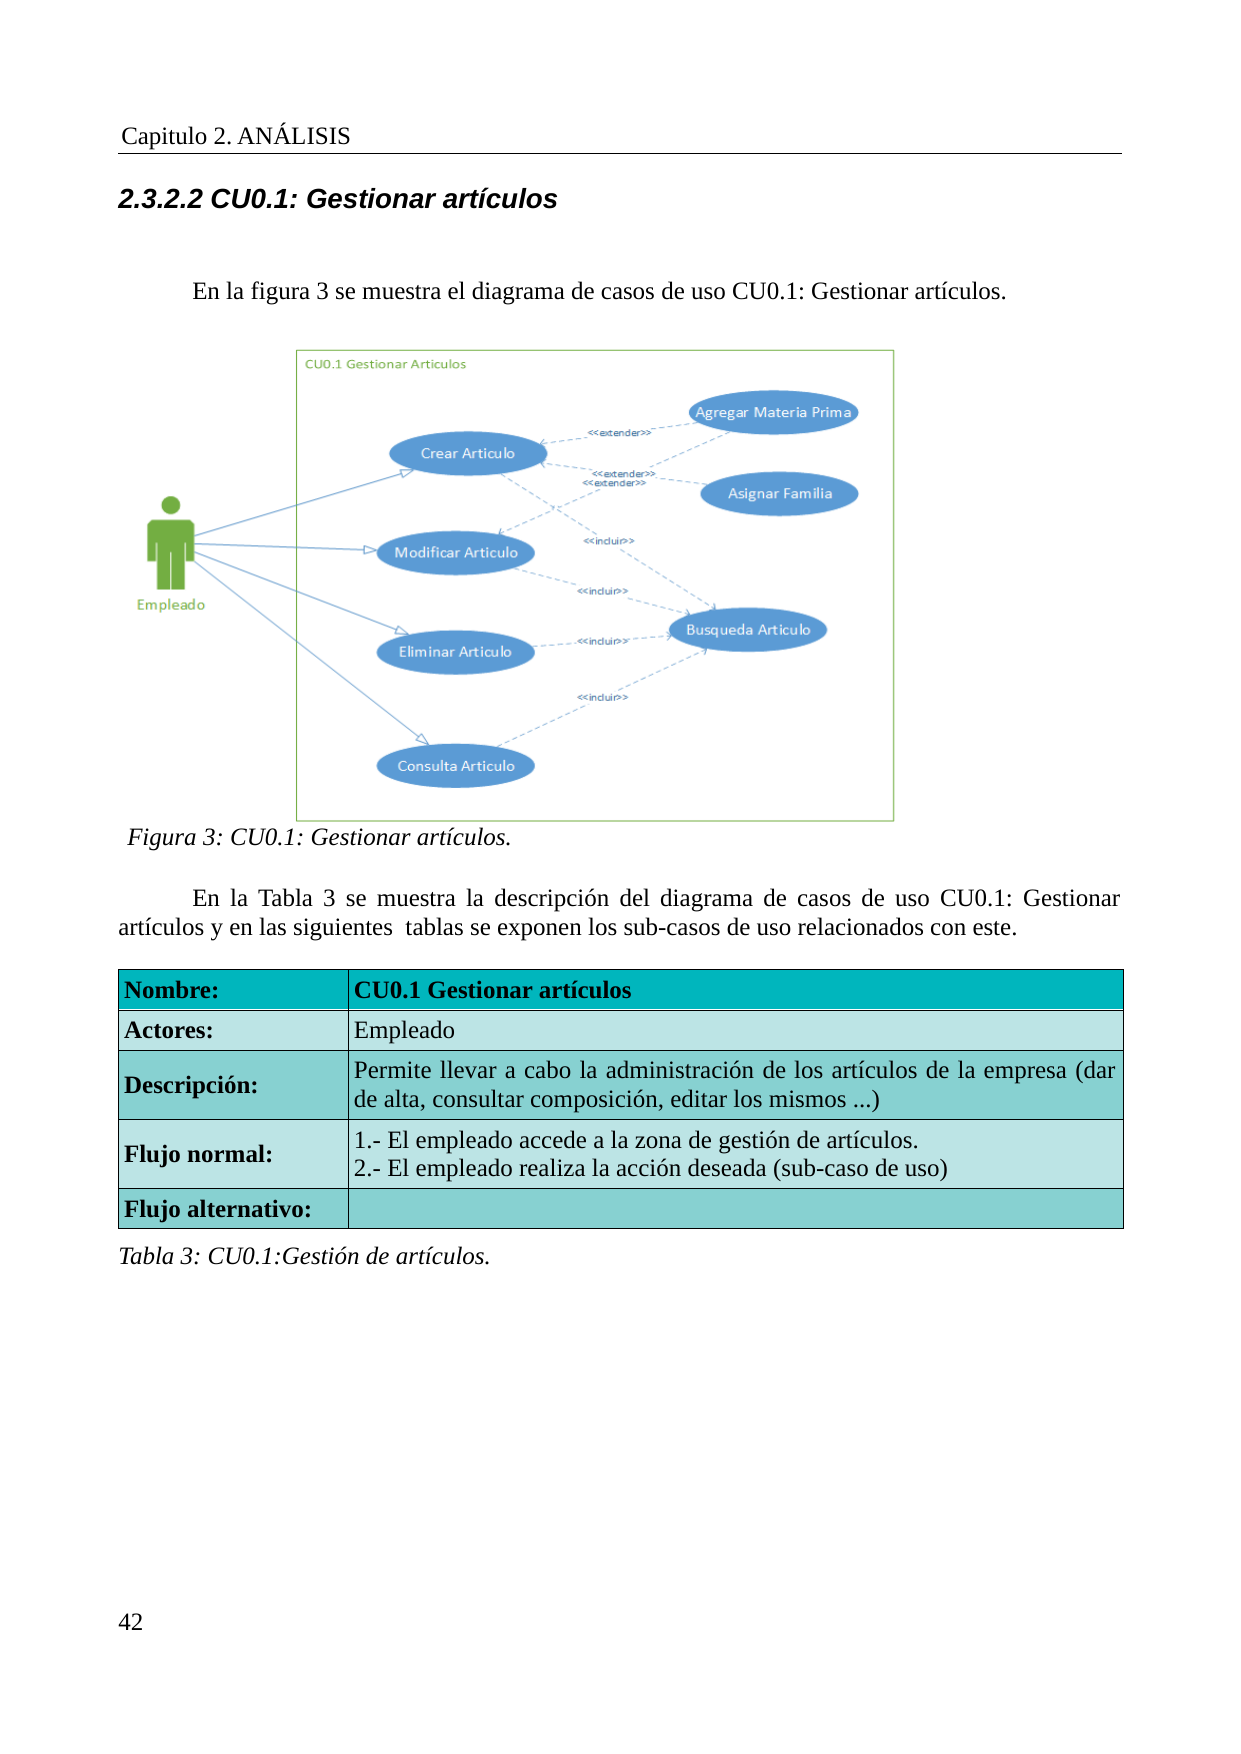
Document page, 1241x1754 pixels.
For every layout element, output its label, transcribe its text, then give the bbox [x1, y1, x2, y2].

text En la Tabla 3 se muestra la descripción del diagrama de casos de uso CU0.1: Gestionar artículos y en las siguientes tablas se exponen los sub-casos de uso relacionados con este. [118, 883, 1122, 940]
table_header CU0.1 Gestionar artículos [349, 970, 1123, 1009]
table_cell 1.- El empleado accede a la zona de gestión de artículos. 2.- El empleado realiza la acción deseada (sub-caso de uso) [349, 1120, 1123, 1188]
subtitle 2.3.2.2 CU0.1: Gestionar artículos [118, 182, 1122, 214]
picture [127, 349, 895, 822]
text Tabla 3: CU0.1:Gestión de artículos. [118, 1241, 1122, 1269]
text Figura 3: CU0.1: Gestionar artículos. [127, 822, 895, 851]
table_cell Flujo normal: [119, 1120, 348, 1188]
table_cell Flujo alternativo: [119, 1189, 348, 1228]
text En la figura 3 se muestra el diagrama de casos de uso CU0.1: Gestionar artículos. [118, 276, 1122, 304]
table_cell Actores: [119, 1011, 348, 1050]
table_header Nombre: [119, 970, 348, 1009]
table_cell [349, 1189, 1123, 1228]
table_cell Permite llevar a cabo la administración de los artículos de la empresa (dar de alta, consultar composición, editar los mismos ...) [349, 1051, 1123, 1119]
table_cell Empleado [349, 1011, 1123, 1050]
table_cell Descripción: [119, 1051, 348, 1119]
